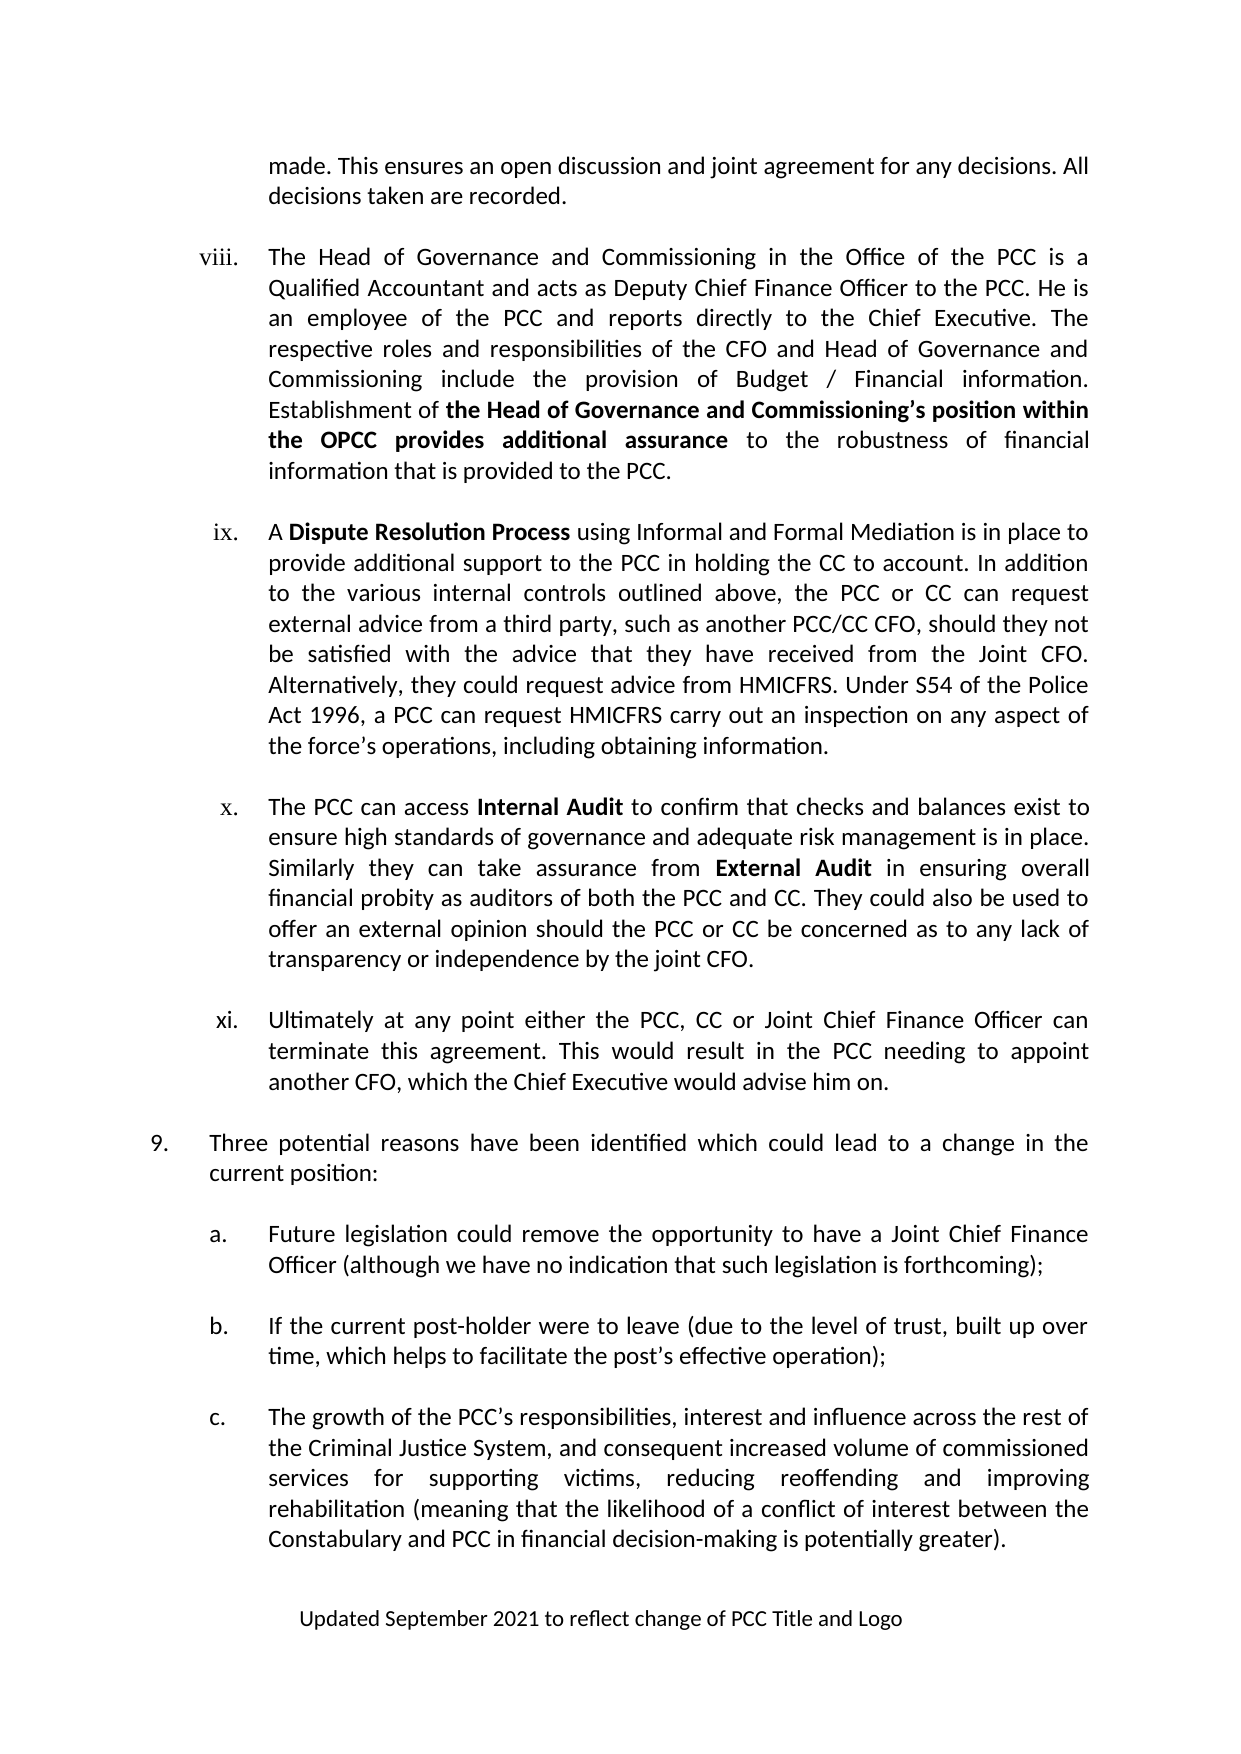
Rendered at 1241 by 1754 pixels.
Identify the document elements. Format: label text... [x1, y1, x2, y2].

list If the current post-holder were to leave (due to the level of trust, built up over time, which helps to facilitate the post’s effective operation); [209, 1310, 1090, 1371]
list A Dispute Resolution Process using Informal and Formal Mediation is in place to provide additional support to the PCC in holding the CC to account. In addition to the various internal controls outlined above, the PCC or CC can request external advice from a third party, such as another PCC/CC CFO, should they not be satisfied with the advice that they have received from the Joint CFO. Alternatively, they could request advice from HMICFRS. Under S54 of the Police Act 1996, a PCC can request HMICFRS carry out an inspection on any aspect of the force’s operations, including obtaining information. [239, 516, 1090, 760]
list The growth of the PCC’s responsibilities, interest and influence across the rest of the Criminal Justice System, and consequent increased volume of commissioned services for supporting victims, reducing reoffending and improving rehabilitation (meaning that the likelihood of a conflict of interest between the Constabulary and PCC in financial decision-making is potentially greater). [209, 1401, 1090, 1554]
list The Head of Governance and Commissioning in the Office of the PCC is a Qualified Accountant and acts as Deputy Chief Finance Officer to the PCC. He is an employee of the PCC and reports directly to the Chief Executive. The respective roles and responsibilities of the CFO and Head of Governance and Commissioning include the provision of Budget / Financial information. Establishment of the Head of Governance and Commissioning’s position within the OPCC provides additional assurance to the robustness of financial information that is provided to the PCC. [239, 242, 1090, 486]
list made. This ensures an open discussion and joint agreement for any decisions. All decisions taken are recorded. [239, 150, 1090, 211]
list Three potential reasons have been identified which could lead to a change in the current position: [150, 1127, 1090, 1188]
list Ultimately at any point either the PCC, CC or Joint Chief Finance Officer can terminate this agreement. This would result in the PCC needing to appoint another CFO, which the Chief Executive would advise him on. [239, 1004, 1090, 1096]
list The PCC can access Internal Audit to confirm that checks and balances exist to ensure high standards of governance and adequate risk management is in place. Similarly they can take assurance from External Audit in ensuring overall financial probity as auditors of both the PCC and CC. They could also be used to offer an external opinion should the PCC or CC be concerned as to any lack of transparency or independence by the joint CFO. [239, 791, 1090, 974]
list Future legislation could remove the opportunity to have a Joint Chief Finance Officer (although we have no indication that such legislation is forthcoming); [209, 1218, 1090, 1279]
